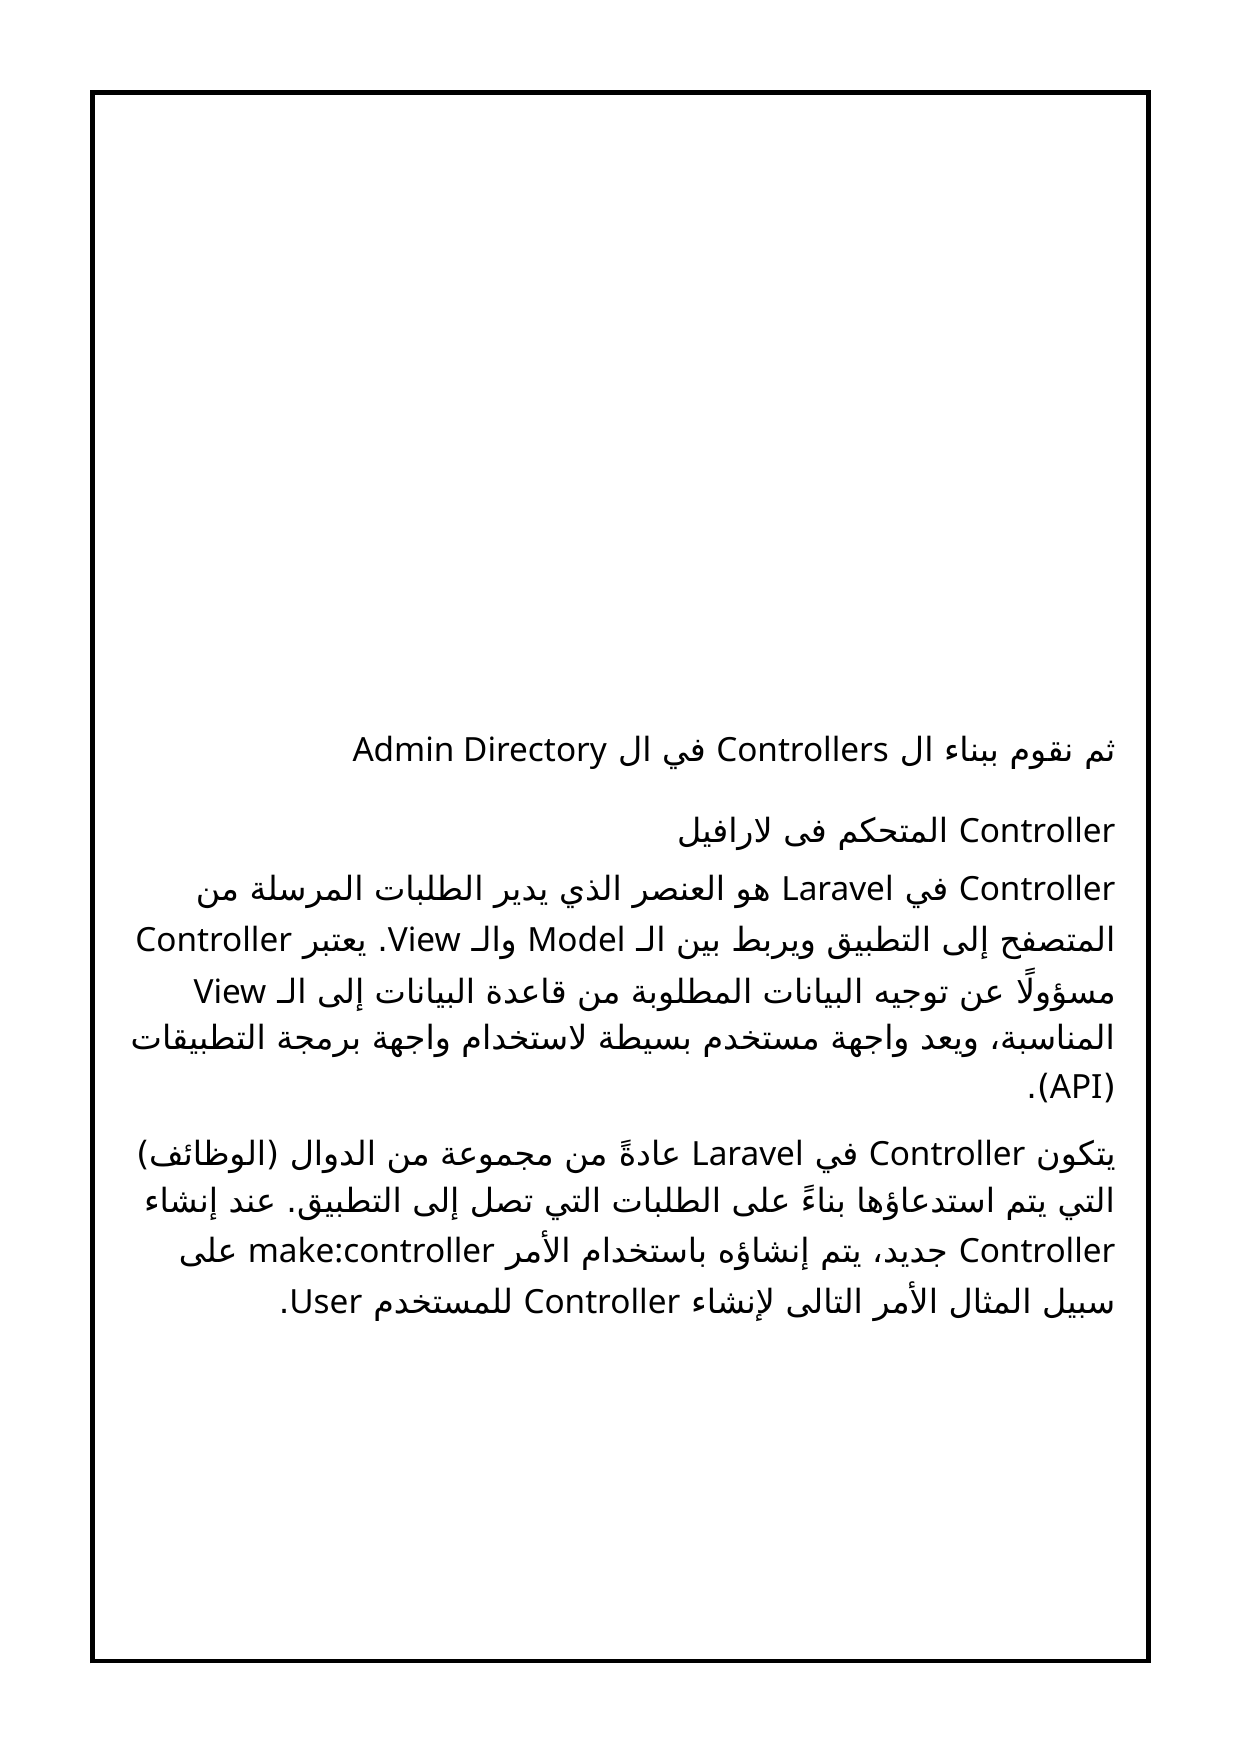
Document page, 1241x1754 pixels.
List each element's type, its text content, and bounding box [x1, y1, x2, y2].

text Controller في Laravel هو العنصر الذي يدير الطلبات المرسلة من المتصفح إلى التطبيق ويربط بين الـ Model والـ View. يعتبر Controller مسؤولًا عن توجيه البيانات المطلوبة من قاعدة البيانات إلى الـ View المناسبة، ويعد واجهة مستخدم بسيطة لاستخدام واجهة برمجة التطبيقات (API). [125, 865, 1116, 1108]
text ثم نقوم ببناء ال Controllers في ال Admin Directory [125, 726, 1116, 771]
text يتكون Controller في Laravel عادةً من مجموعة من الدوال (الوظائف) التي يتم استدعاؤها بناءً على الطلبات التي تصل إلى التطبيق. عند إنشاء Controller جديد، يتم إنشاؤه باستخدام الأمر make:controller على سبيل المثال الأمر التالى لإنشاء Controller للمستخدم User. [125, 1130, 1116, 1323]
subtitle Controller المتحكم فى لارافيل [125, 807, 1116, 853]
